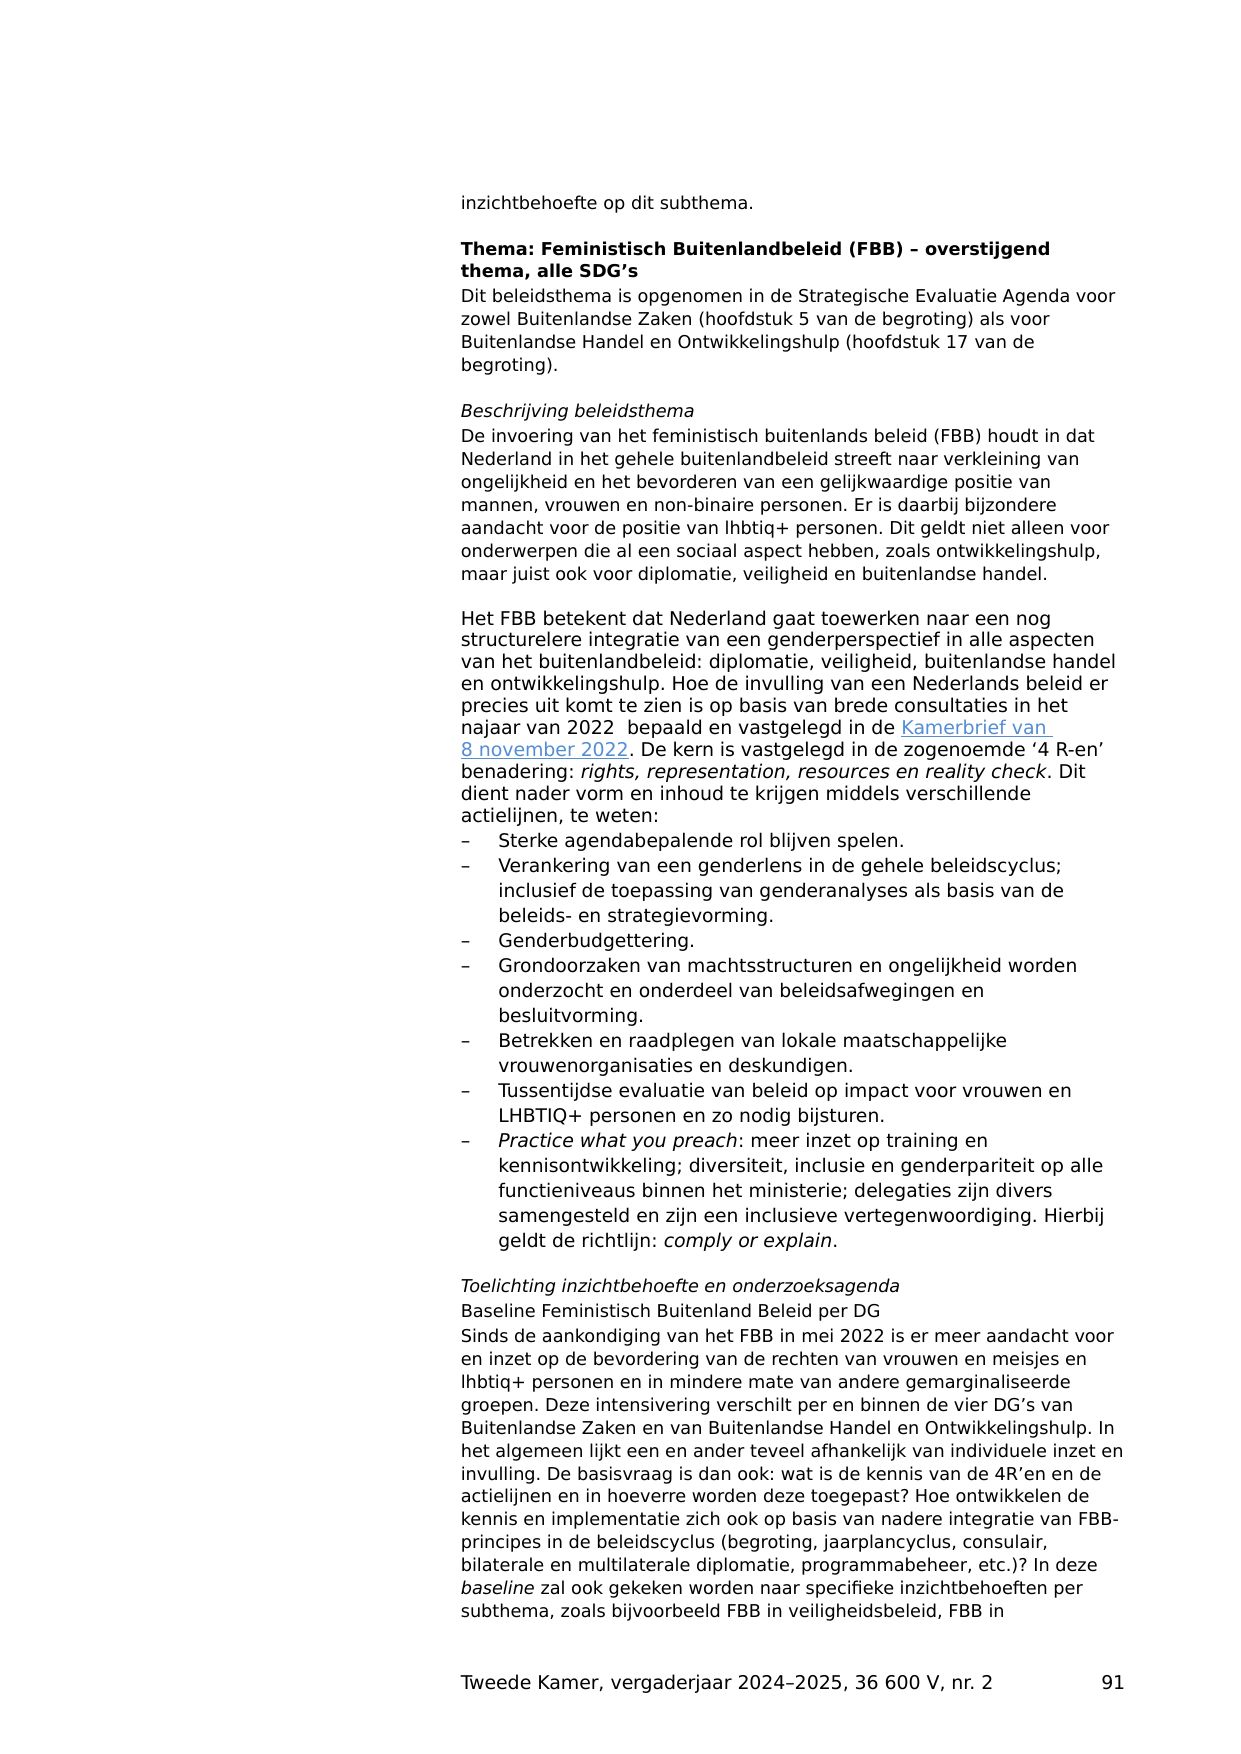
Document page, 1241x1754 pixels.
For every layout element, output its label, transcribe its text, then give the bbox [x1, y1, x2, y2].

text Toelichting inzichtbehoefte en onderzoeksagenda [461, 1274, 1125, 1297]
list Tussentijdse evaluatie van beleid op impact voor vrouwen en LHBTIQ+ personen en zo nodig bijsturen. [461, 1077, 1125, 1127]
text Baseline Feministisch Buitenland Beleid per DG [461, 1299, 1125, 1322]
list Genderbudgettering. [461, 927, 1125, 952]
list Sterke agendabepalende rol blijven spelen. [461, 827, 1125, 852]
text inzichtbehoefte op dit subthema. [461, 191, 1125, 214]
text De invoering van het feministisch buitenlands beleid (FBB) houdt in dat Nederland in het gehele buitenlandbeleid streeft naar verkleining van ongelijkheid en het bevorderen van een gelijkwaardige positie van mannen, vrouwen en non-binaire personen. Er is daarbij bijzondere aandacht voor de positie van lhbtiq+ personen. Dit geldt niet alleen voor onderwerpen die al een sociaal aspect hebben, zoals ontwikkelingshulp, maar juist ook voor diplomatie, veiligheid en buitenlandse handel. [461, 424, 1125, 584]
list Verankering van een genderlens in de gehele beleidscyclus; inclusief de toepassing van genderanalyses als basis van de beleids- en strategievorming. [461, 852, 1125, 927]
text Beschrijving beleidsthema [461, 399, 1125, 422]
text Dit beleidsthema is opgenomen in de Strategische Evaluatie Agenda voor zowel Buitenlandse Zaken (hoofdstuk 5 van de begroting) als voor Buitenlandse Handel en Ontwikkelingshulp (hoofdstuk 17 van de begroting). [461, 284, 1125, 376]
text Sinds de aankondiging van het FBB in mei 2022 is er meer aandacht voor en inzet op de bevordering van de rechten van vrouwen en meisjes en lhbtiq+ personen en in mindere mate van andere gemarginaliseerde groepen. Deze intensivering verschilt per en binnen de vier DG’s van Buitenlandse Zaken en van Buitenlandse Handel en Ontwikkelingshulp. In het algemeen lijkt een en ander teveel afhankelijk van individuele inzet en invulling. De basisvraag is dan ook: wat is de kennis van de 4R’en en de actielijnen en in hoeverre worden deze toegepast? Hoe ontwikkelen de kennis en implementatie zich ook op basis van nadere integratie van FBB-principes in de beleidscyclus (begroting, jaarplancyclus, consulair, bilaterale en multilaterale diplomatie, programmabeheer, etc.)? In deze baseline zal ook gekeken worden naar specifieke inzichtbehoeften per subthema, zoals bijvoorbeeld FBB in veiligheidsbeleid, FBB in [461, 1324, 1125, 1622]
list Grondoorzaken van machtsstructuren en ongelijkheid worden onderzocht en onderdeel van beleidsafwegingen en besluitvorming. [461, 952, 1125, 1027]
text Thema: Feministisch Buitenlandbeleid (FBB) – overstijgend thema, alle SDG’s [461, 237, 1125, 282]
list Practice what you preach: meer inzet op training en kennisontwikkeling; diversiteit, inclusie en genderpariteit op alle functieniveaus binnen het ministerie; delegaties zijn divers samengesteld en zijn een inclusieve vertegenwoordiging. Hierbij geldt de richtlijn: comply or explain. [461, 1127, 1125, 1252]
list Betrekken en raadplegen van lokale maatschappelijke vrouwenorganisaties en deskundigen. [461, 1027, 1125, 1077]
text Het FBB betekent dat Nederland gaat toewerken naar een nog structurelere integratie van een genderperspectief in alle aspecten van het buitenlandbeleid: diplomatie, veiligheid, buitenlandse handel en ontwikkelingshulp. Hoe de invulling van een Nederlands beleid er precies uit komt te zien is op basis van brede consultaties in het najaar van 2022 bepaald en vastgelegd in de Kamerbrief van 8 november 2022. De kern is vastgelegd in de zogenoemde ‘4 R-en’ benadering: rights, representation, resources en reality check. Dit dient nader vorm en inhoud te krijgen middels verschillende actielijnen, te weten: [461, 607, 1125, 827]
